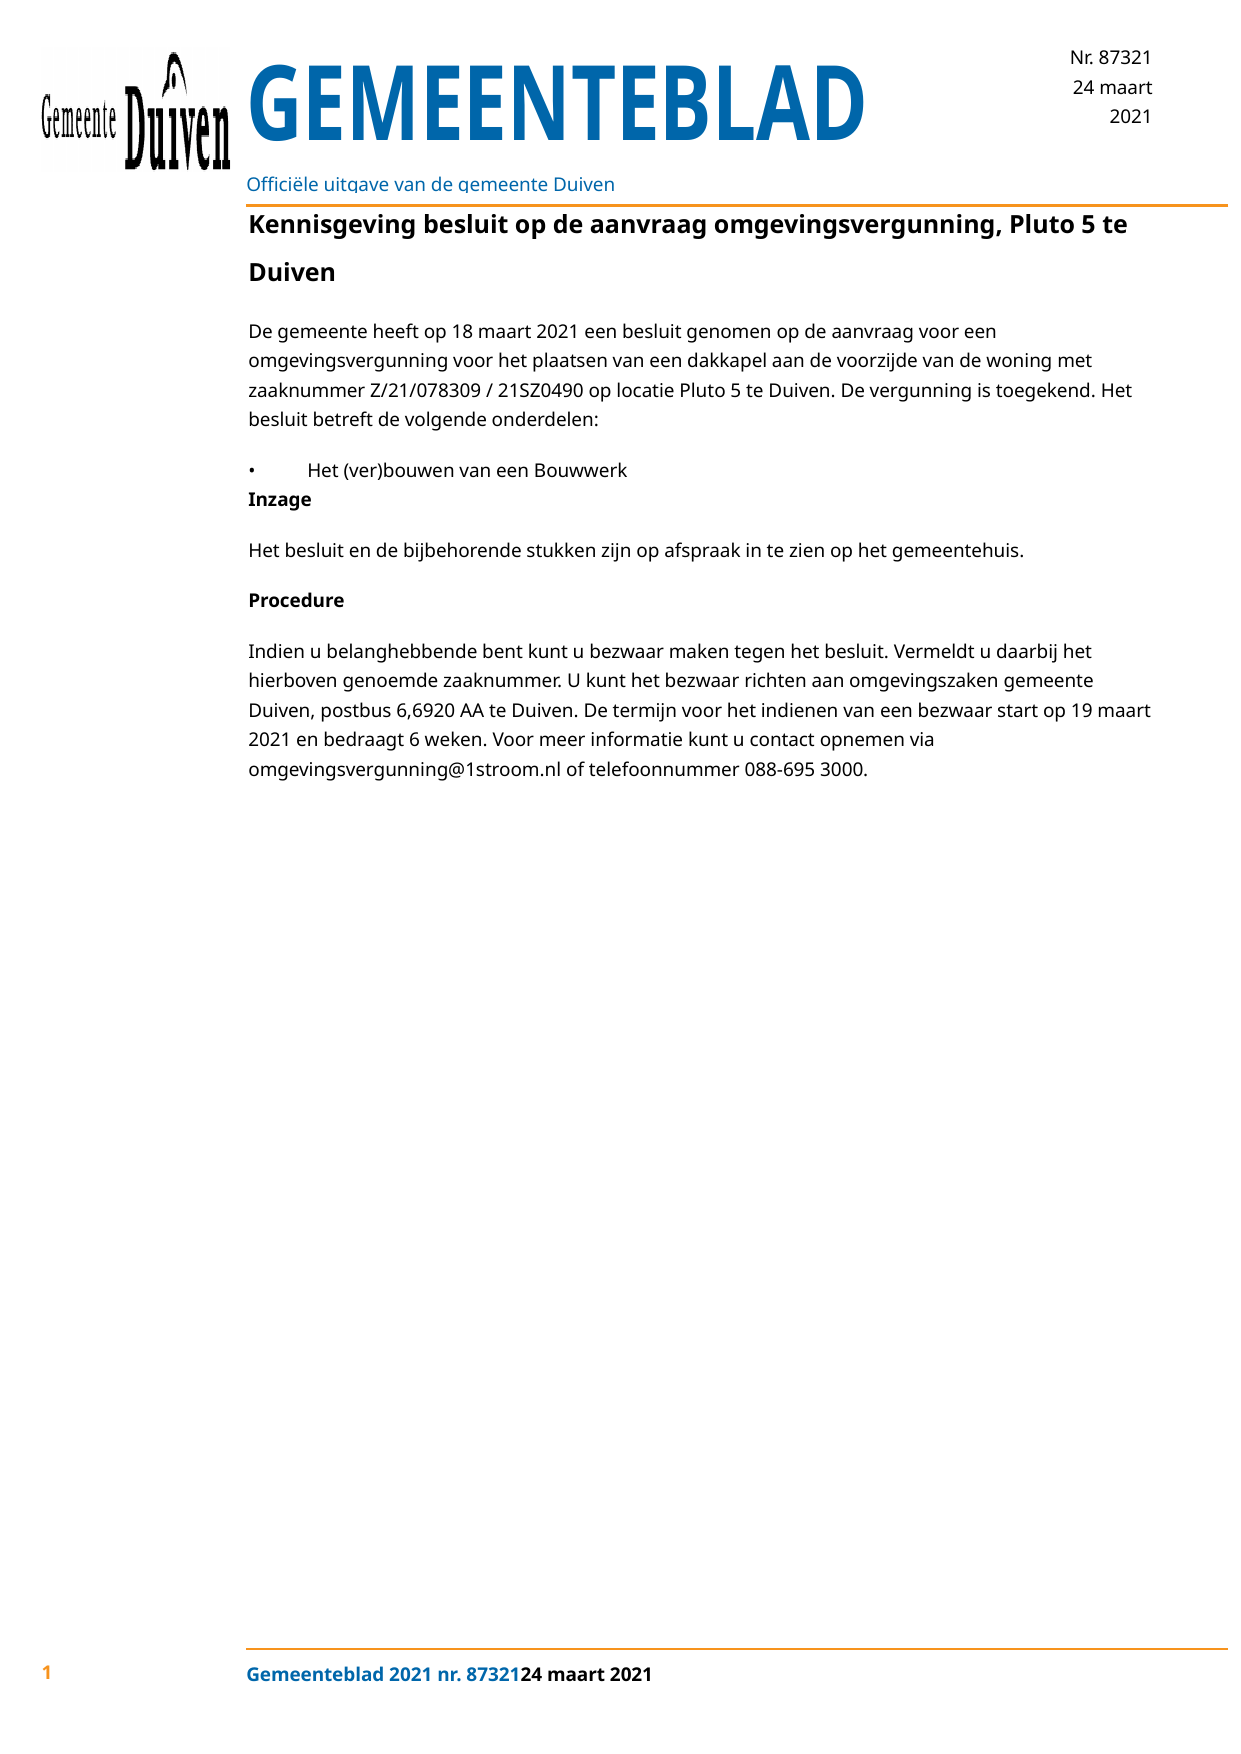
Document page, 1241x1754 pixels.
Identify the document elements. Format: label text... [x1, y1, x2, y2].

list Het (ver)bouwen van een Bouwwerk [248, 457, 1152, 483]
text De gemeente heeft op 18 maart 2021 een besluit genomen op de aanvraag voor een omgevingsvergunning voor het plaatsen van een dakkapel aan de voorzijde van de woning met zaaknummer Z/21/078309 / 21SZ0490 op locatie Pluto 5 te Duiven. De vergunning is toegekend. Het besluit betreft de volgende onderdelen: [248, 318, 1152, 432]
text Indien u belanghebbende bent kunt u bezwaar maken tegen het besluit. Vermeldt u daarbij het hierboven genoemde zaaknummer. U kunt het bezwaar richten aan omgevingszaken gemeente Duiven, postbus 6,6920 AA te Duiven. De termijn voor het indienen van een bezwaar start op 19 maart 2021 en bedraagt 6 weken. Voor meer informatie kunt u contact opnemen via omgevingsvergunning@1stroom.nl of telefoonnummer 088-695 3000. [248, 638, 1152, 782]
picture [41, 47, 231, 172]
text Inzage [248, 487, 1152, 512]
text Kennisgeving besluit op de aanvraag omgevingsvergunning, Pluto 5 te Duiven [248, 207, 1152, 288]
text Procedure [248, 587, 1152, 613]
text Het besluit en de bijbehorende stukken zijn op afspraak in te zien op het gemeentehuis. [248, 537, 1152, 563]
